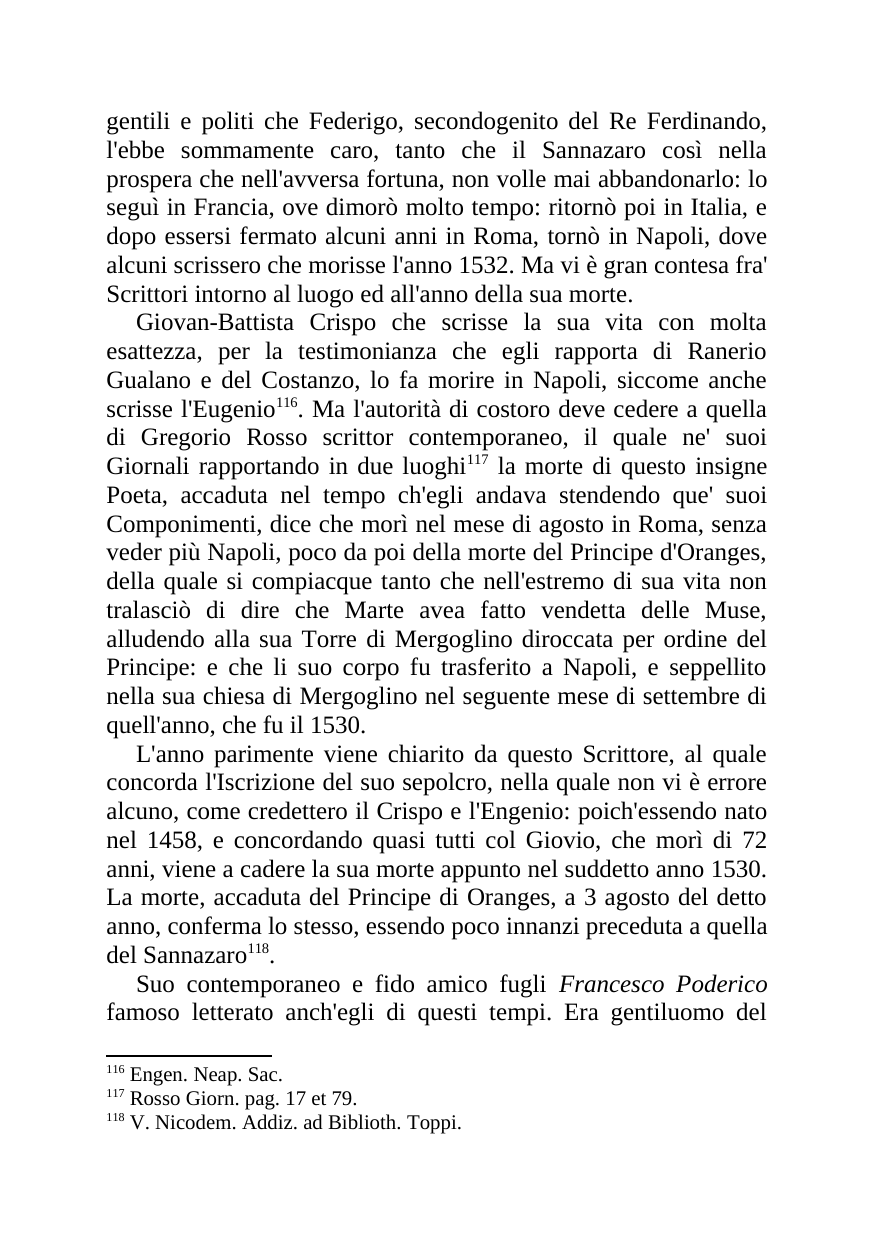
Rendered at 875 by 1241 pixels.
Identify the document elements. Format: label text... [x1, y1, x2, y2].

text Engen. Neap. Sac. [106, 1062, 768, 1086]
text Suo contemporaneo e fido amico fugli Francesco Poderico famoso letterato anch'egli di questi tempi. Era gentiluomo del [106, 969, 768, 1026]
text V. Nicodem. Addiz. ad Biblioth. Toppi. [106, 1110, 768, 1134]
text Giovan-Battista Crispo che scrisse la sua vita con molta esattezza, per la testimonianza che egli rapporta di Ranerio Gualano e del Costanzo, lo fa morire in Napoli, siccome anche scrisse l'Eugenio. Ma l'autorità di costoro deve cedere a quella di Gregorio Rosso scrittor contemporaneo, il quale ne' suoi Giornali rapportando in due luoghi la morte di questo insigne Poeta, accaduta nel tempo ch'egli andava stendendo que' suoi Componimenti, dice che morì nel mese di agosto in Roma, senza veder più Napoli, poco da poi della morte del Principe d'Oranges, della quale si compiacque tanto che nell'estremo di sua vita non tralasciò di dire che Marte avea fatto vendetta delle Muse, alludendo alla sua Torre di Mergoglino diroccata per ordine del Principe: e che li suo corpo fu trasferito a Napoli, e seppellito nella sua chiesa di Mergoglino nel seguente mese di settembre di quell'anno, che fu il 1530. [106, 307, 768, 739]
text gentili e politi che Federigo, secondogenito del Re Ferdinando, l'ebbe sommamente caro, tanto che il Sannazaro così nella prospera che nell'avversa fortuna, non volle mai abbandonarlo: lo seguì in Francia, ove dimorò molto tempo: ritornò poi in Italia, e dopo essersi fermato alcuni anni in Roma, tornò in Napoli, dove alcuni scrissero che morisse l'anno 1532. Ma vi è gran contesa fra' Scrittori intorno al luogo ed all'anno della sua morte. [106, 106, 768, 307]
text L'anno parimente viene chiarito da questo Scrittore, al quale concorda l'Iscrizione del suo sepolcro, nella quale non vi è errore alcuno, come credettero il Crispo e l'Engenio: poich'essendo nato nel 1458, e concordando quasi tutti col Giovio, che morì di 72 anni, viene a cadere la sua morte appunto nel suddetto anno 1530. La morte, accaduta del Principe di Oranges, a 3 agosto del detto anno, conferma lo stesso, essendo poco innanzi preceduta a quella del Sannazaro. [106, 739, 768, 969]
text Rosso Giorn. pag. 17 et 79. [106, 1086, 768, 1110]
